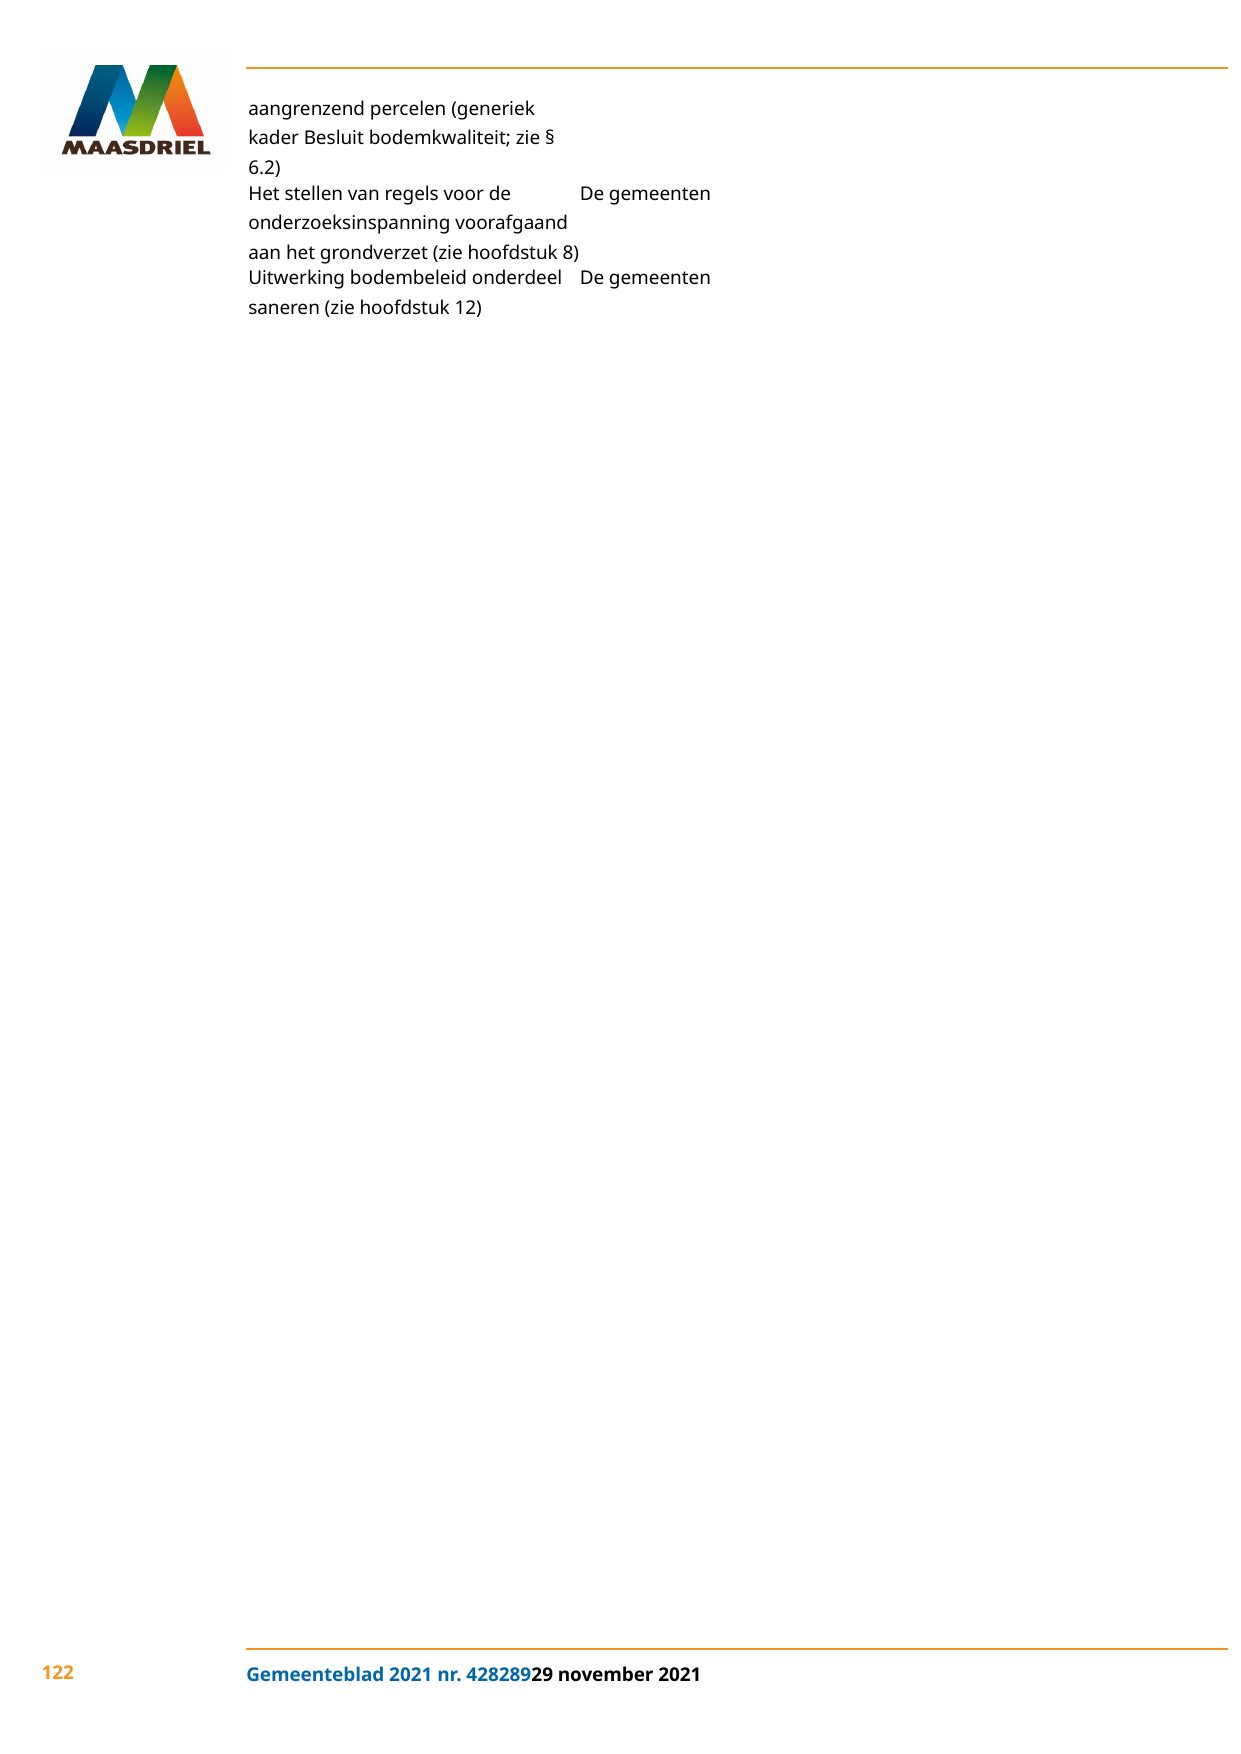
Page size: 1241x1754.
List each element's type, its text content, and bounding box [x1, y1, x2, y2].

picture [41, 47, 231, 172]
table_cell [770, 95, 961, 180]
table_cell [961, 95, 1152, 180]
table_cell [770, 180, 961, 264]
table_cell aangrenzend percelen (generiek kader Besluit bodemkwaliteit; zie § 6.2) [248, 95, 579, 180]
table_cell [770, 265, 961, 320]
table_cell Uitwerking bodembeleid onderdeel saneren (zie hoofdstuk 12) [248, 265, 579, 320]
table_cell De gemeenten [580, 265, 770, 320]
table_cell [961, 265, 1152, 320]
table_cell Het stellen van regels voor de onderzoeksinspanning voorafgaand aan het grondverzet (zie hoofdstuk 8) [248, 180, 579, 264]
table_cell [580, 95, 770, 180]
table_cell De gemeenten [580, 180, 770, 264]
table_cell [961, 180, 1152, 264]
